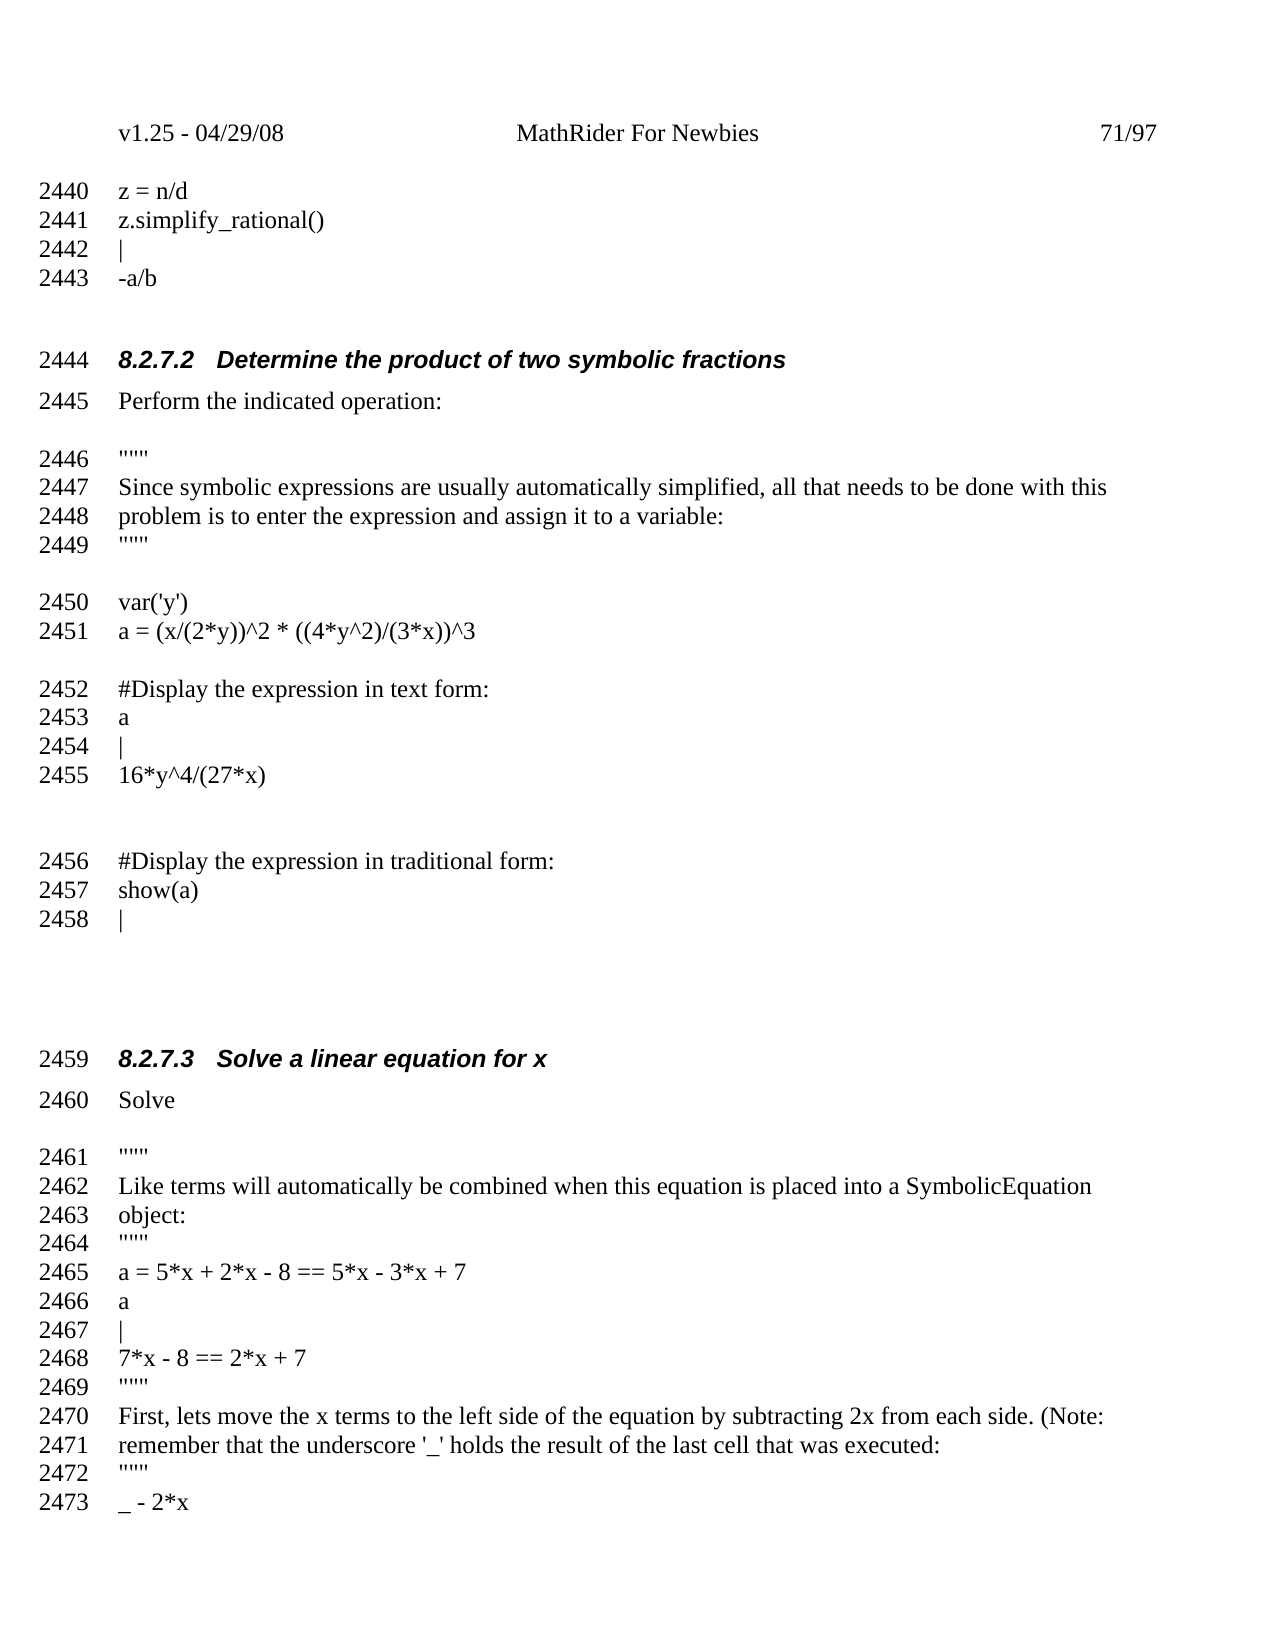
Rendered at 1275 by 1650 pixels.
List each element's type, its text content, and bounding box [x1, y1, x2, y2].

text Since symbolic expressions are usually automatically simplified, all that needs to be done with this problem is to enter the expression and assign it to a variable: [118, 472, 1157, 530]
text a [118, 702, 1157, 731]
text a [118, 1286, 1157, 1315]
text Perform the indicated operation: [118, 386, 1157, 415]
text 7*x - 8 == 2*x + 7 [118, 1343, 1157, 1372]
text """ [118, 444, 1157, 472]
text First, lets move the x terms to the left side of the equation by subtracting 2x from each side. (Note: remember that the underscore '_' holds the result of the last cell that was executed: [118, 1401, 1157, 1458]
text | [118, 731, 1157, 760]
text | [118, 904, 1157, 932]
text a = (x/(2*y))^2 * ((4*y^2)/(3*x))^3 [118, 616, 1157, 645]
text a = 5*x + 2*x - 8 == 5*x - 3*x + 7 [118, 1257, 1157, 1286]
text z = n/d [118, 176, 1157, 205]
text """ [118, 1458, 1157, 1487]
text -a/b [118, 263, 1157, 291]
subtitle Solve a linear equation for x [118, 1044, 1157, 1072]
text """ [118, 1142, 1157, 1171]
text Solve [118, 1085, 1157, 1113]
text var('y') [118, 587, 1157, 616]
text | [118, 1315, 1157, 1343]
text 16*y^4/(27*x) [118, 760, 1157, 789]
text """ [118, 1228, 1157, 1257]
text """ [118, 1372, 1157, 1401]
subtitle Determine the product of two symbolic fractions [118, 345, 1157, 374]
text """ [118, 530, 1157, 559]
text | [118, 234, 1157, 263]
text #Display the expression in text form: [118, 674, 1157, 702]
text _ - 2*x [118, 1487, 1157, 1516]
text #Display the expression in traditional form: [118, 846, 1157, 875]
text z.simplify_rational() [118, 205, 1157, 234]
text show(a) [118, 875, 1157, 904]
text Like terms will automatically be combined when this equation is placed into a SymbolicEquation object: [118, 1171, 1157, 1228]
